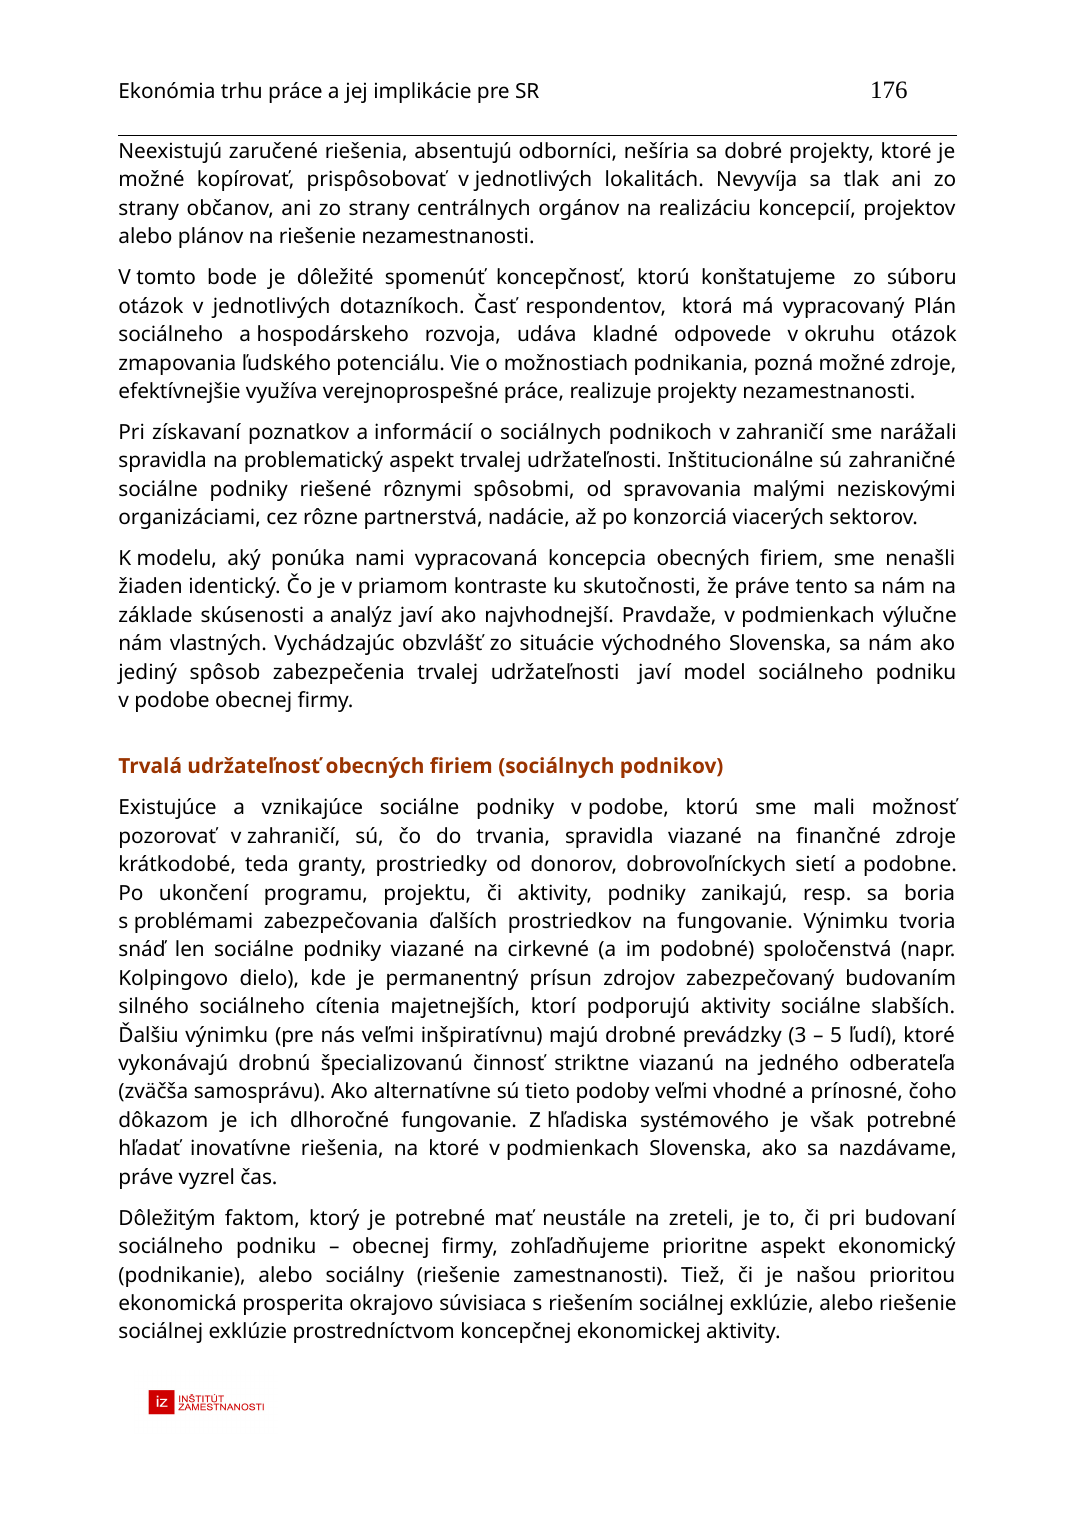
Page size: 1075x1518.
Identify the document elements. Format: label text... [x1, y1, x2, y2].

picture [134, 1370, 278, 1434]
text K modelu, aký ponúka nami vypracovaná koncepcia obecných firiem, sme nenašli žiaden identický. Čo je v priamom kontraste ku skutočnosti, že práve tento sa nám na základe skúsenosti a analýz javí ako najvhodnejší. Pravdaže, v podmienkach výlučne nám vlastných. Vychádzajúc obzvlášť zo situácie východného Slovenska, sa nám ako jediný spôsob zabezpečenia trvalej udržateľnosti javí model sociálneho podniku v podobe obecnej firmy. [118, 543, 957, 714]
subtitle Trvalá udržateľnosť obecných firiem (sociálnych podnikov) [118, 751, 957, 780]
text Neexistujú zaručené riešenia, absentujú odborníci, nešíria sa dobré projekty, ktoré je možné kopírovať, prispôsobovať v jednotlivých lokalitách. Nevyvíja sa tlak ani zo strany občanov, ani zo strany centrálnych orgánov na realizáciu koncepcií, projektov alebo plánov na riešenie nezamestnanosti. [118, 136, 957, 250]
text Existujúce a vznikajúce sociálne podniky v podobe, ktorú sme mali možnosť pozorovať v zahraničí, sú, čo do trvania, spravidla viazané na finančné zdroje krátkodobé, teda granty, prostriedky od donorov, dobrovoľníckych sietí a podobne. Po ukončení programu, projektu, či aktivity, podniky zanikajú, resp. sa boria s problémami zabezpečovania ďalších prostriedkov na fungovanie. Výnimku tvoria snáď len sociálne podniky viazané na cirkevné (a im podobné) spoločenstvá (napr. Kolpingovo dielo), kde je permanentný prísun zdrojov zabezpečovaný budovaním silného sociálneho cítenia majetnejších, ktorí podporujú aktivity sociálne slabších. Ďalšiu výnimku (pre nás veľmi inšpiratívnu) majú drobné prevádzky (3 – 5 ľudí), ktoré vykonávajú drobnú špecializovanú činnosť striktne viazanú na jedného odberateľa (zväčša samosprávu). Ako alternatívne sú tieto podoby veľmi vhodné a prínosné, čoho dôkazom je ich dlhoročné fungovanie. Z hľadiska systémového je však potrebné hľadať inovatívne riešenia, na ktoré v podmienkach Slovenska, ako sa nazdávame, práve vyzrel čas. [118, 792, 957, 1190]
text Dôležitým faktom, ktorý je potrebné mať neustále na zreteli, je to, či pri budovaní sociálneho podniku – obecnej firmy, zohľadňujeme prioritne aspekt ekonomický (podnikanie), alebo sociálny (riešenie zamestnanosti). Tiež, či je našou prioritou ekonomická prosperita okrajovo súvisiaca s riešením sociálnej exklúzie, alebo riešenie sociálnej exklúzie prostredníctvom koncepčnej ekonomickej aktivity. [118, 1203, 957, 1345]
text V tomto bode je dôležité spomenúť koncepčnosť, ktorú konštatujeme zo súboru otázok v jednotlivých dotazníkoch. Časť respondentov, ktorá má vypracovaný Plán sociálneho a hospodárskeho rozvoja, udáva kladné odpovede v okruhu otázok zmapovania ľudského potenciálu. Vie o možnostiach podnikania, pozná možné zdroje, efektívnejšie využíva verejnoprospešné práce, realizuje projekty nezamestnanosti. [118, 262, 957, 404]
text Pri získavaní poznatkov a informácií o sociálnych podnikoch v zahraničí sme narážali spravidla na problematický aspekt trvalej udržateľnosti. Inštitucionálne sú zahraničné sociálne podniky riešené rôznymi spôsobmi, od spravovania malými neziskovými organizáciami, cez rôzne partnerstvá, nadácie, až po konzorciá viacerých sektorov. [118, 417, 957, 531]
